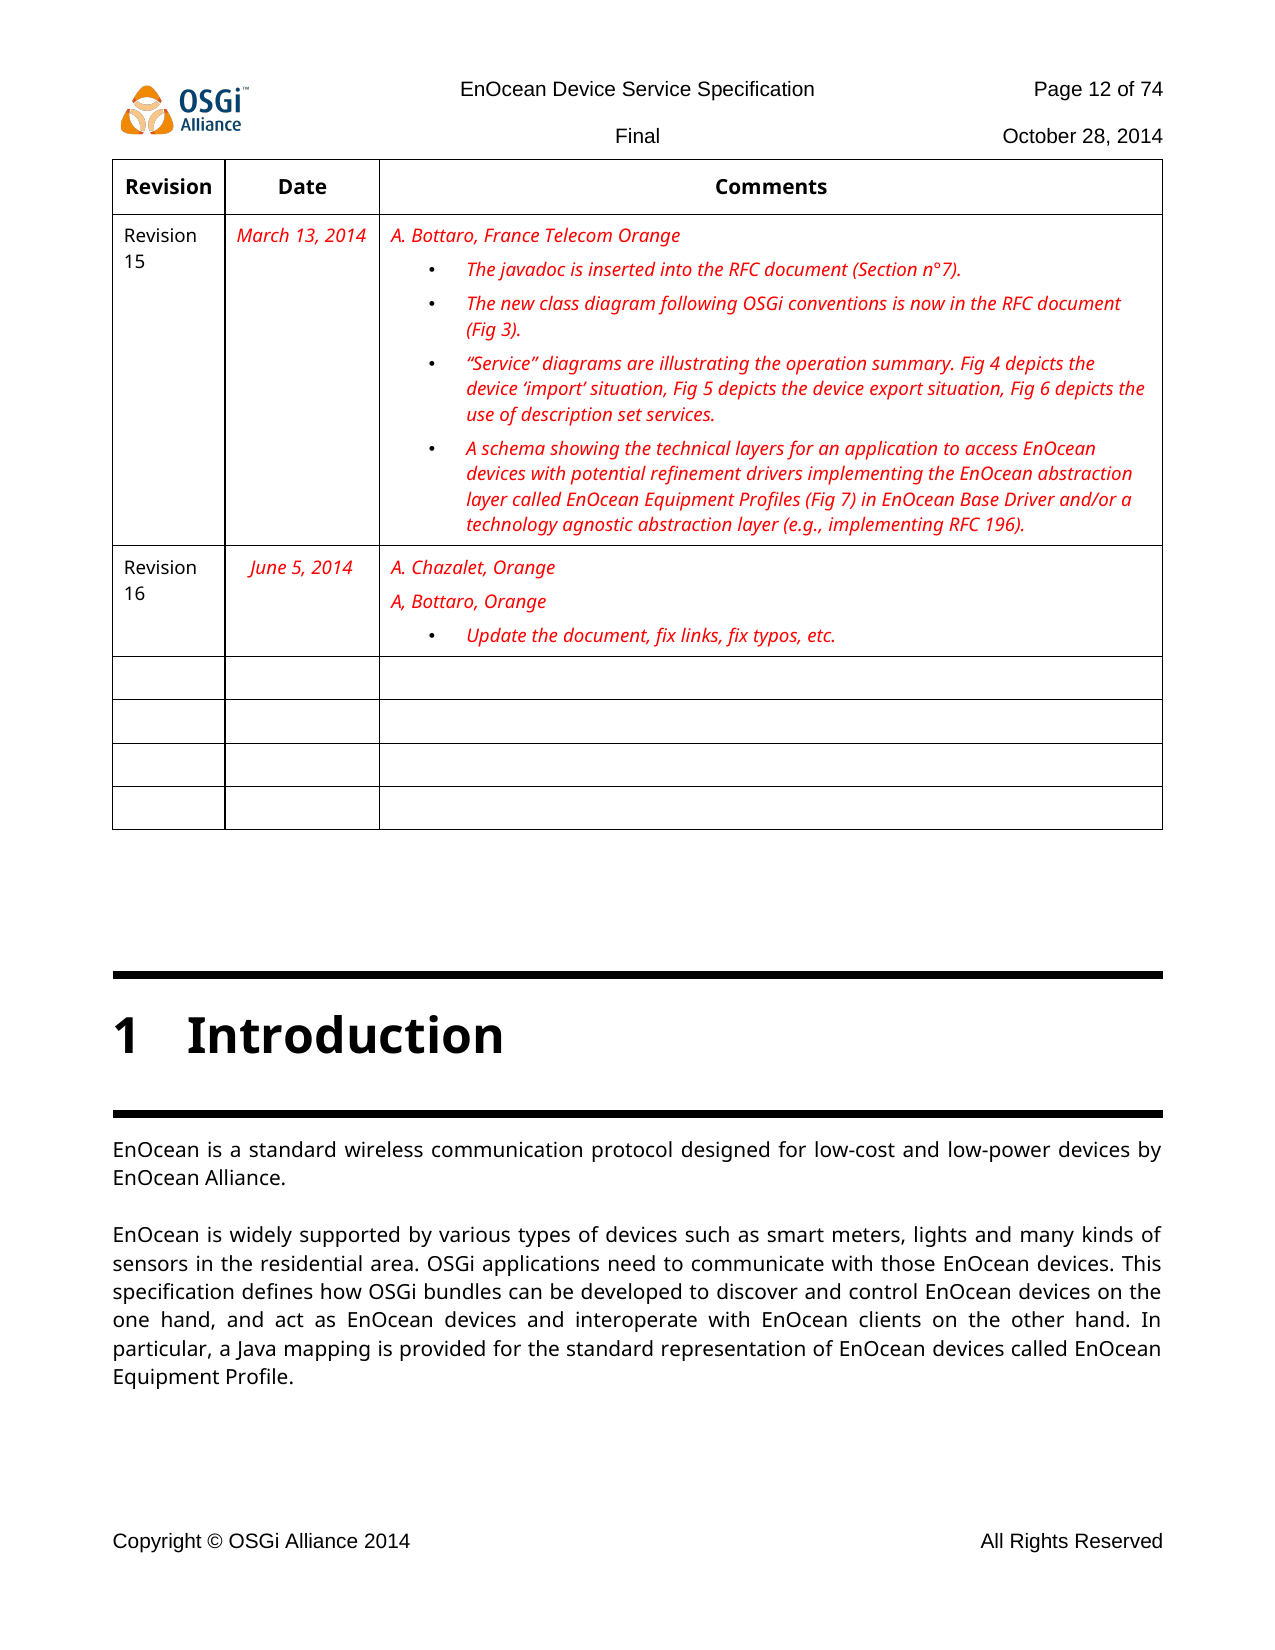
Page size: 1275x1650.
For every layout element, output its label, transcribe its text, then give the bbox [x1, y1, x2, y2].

subtitle Introduction [112, 972, 1163, 1118]
table_cell [113, 657, 224, 699]
table_cell [113, 744, 224, 786]
table_cell [380, 744, 1162, 786]
table_cell A. Chazalet, Orange A, Bottaro, Orange Update the document, fix links, fix typos, etc. [380, 546, 1162, 656]
table_header Comments [380, 160, 1162, 213]
table_cell June 5, 2014 [226, 546, 379, 656]
table_cell [226, 787, 379, 829]
table_cell [226, 744, 379, 786]
table_header Revision [113, 160, 224, 213]
text EnOcean is widely supported by various types of devices such as smart meters, lights and many kinds of sensors in the residential area. OSGi applications need to communicate with those EnOcean devices. This specification defines how OSGi bundles can be developed to discover and control EnOcean devices on the one hand, and act as EnOcean devices and interoperate with EnOcean clients on the other hand. In particular, a Java mapping is provided for the standard representation of EnOcean devices called EnOcean Equipment Profile. [112, 1220, 1163, 1391]
text EnOcean is a standard wireless communication protocol designed for low-cost and low-power devices by EnOcean Alliance. [112, 1135, 1163, 1192]
table_cell [113, 700, 224, 743]
picture [113, 78, 257, 142]
table_cell A. Bottaro, France Telecom Orange The javadoc is inserted into the RFC document (Section n°7). The new class diagram following OSGi conventions is now in the RFC document (Fig 3). “Service” diagrams are illustrating the operation summary. Fig 4 depicts the device ‘import’ situation, Fig 5 depicts the device export situation, Fig 6 depicts the use of description set services. A schema showing the technical layers for an application to access EnOcean devices with potential refinement drivers implementing the EnOcean abstraction layer called EnOcean Equipment Profiles (Fig 7) in EnOcean Base Driver and/or a technology agnostic abstraction layer (e.g., implementing RFC 196). [380, 215, 1162, 545]
table_cell [226, 657, 379, 699]
table_cell [113, 787, 224, 829]
table_cell March 13, 2014 [226, 215, 379, 545]
table_cell [380, 657, 1162, 699]
table_cell [380, 787, 1162, 829]
table_header Date [226, 160, 379, 213]
table_cell [226, 700, 379, 743]
table_cell Revision 15 [113, 215, 224, 545]
table_cell Revision 16 [113, 546, 224, 656]
table_cell [380, 700, 1162, 743]
